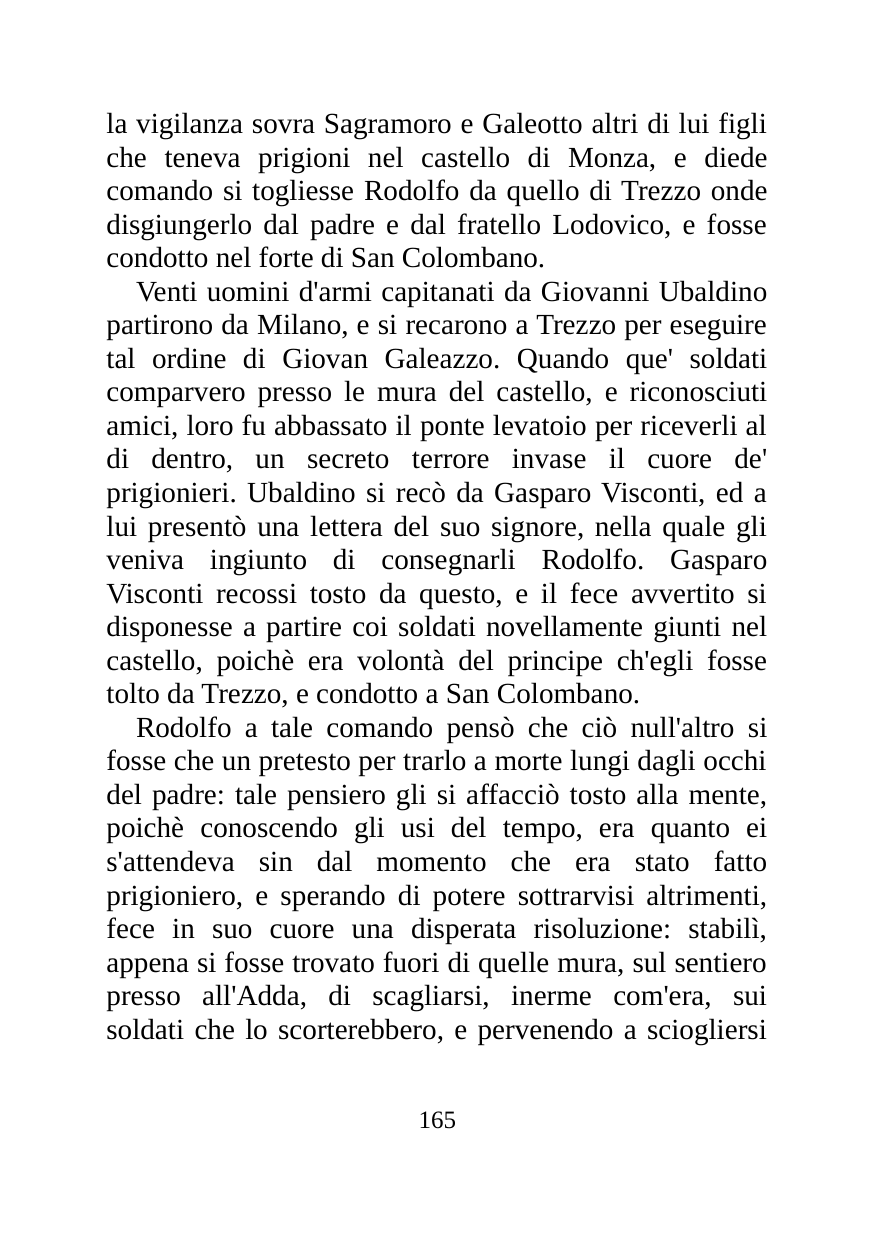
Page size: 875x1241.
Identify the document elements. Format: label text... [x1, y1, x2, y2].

text la vigilanza sovra Sagramoro e Galeotto altri di lui figli che teneva prigioni nel castello di Monza, e diede comando si togliesse Rodolfo da quello di Trezzo onde disgiungerlo dal padre e dal fratello Lodovico, e fosse condotto nel forte di San Colombano. [106, 106, 768, 274]
text Rodolfo a tale comando pensò che ciò null'altro si fosse che un pretesto per trarlo a morte lungi dagli occhi del padre: tale pensiero gli si affacciò tosto alla mente, poichè conoscendo gli usi del tempo, era quanto ei s'attendeva sin dal momento che era stato fatto prigioniero, e sperando di potere sottrarvisi altrimenti, fece in suo cuore una disperata risoluzione: stabilì, appena si fosse trovato fuori di quelle mura, sul sentiero presso all'Adda, di scagliarsi, inerme com'era, sui soldati che lo scorterebbero, e pervenendo a sciogliersi [106, 710, 768, 1045]
text Venti uomini d'armi capitanati da Giovanni Ubaldino partirono da Milano, e si recarono a Trezzo per eseguire tal ordine di Giovan Galeazzo. Quando que' soldati comparvero presso le mura del castello, e riconosciuti amici, loro fu abbassato il ponte levatoio per riceverli al di dentro, un secreto terrore invase il cuore de' prigionieri. Ubaldino si recò da Gasparo Visconti, ed a lui presentò una lettera del suo signore, nella quale gli veniva ingiunto di consegnarli Rodolfo. Gasparo Visconti recossi tosto da questo, e il fece avvertito si disponesse a partire coi soldati novellamente giunti nel castello, poichè era volontà del principe ch'egli fosse tolto da Trezzo, e condotto a San Colombano. [106, 274, 768, 710]
